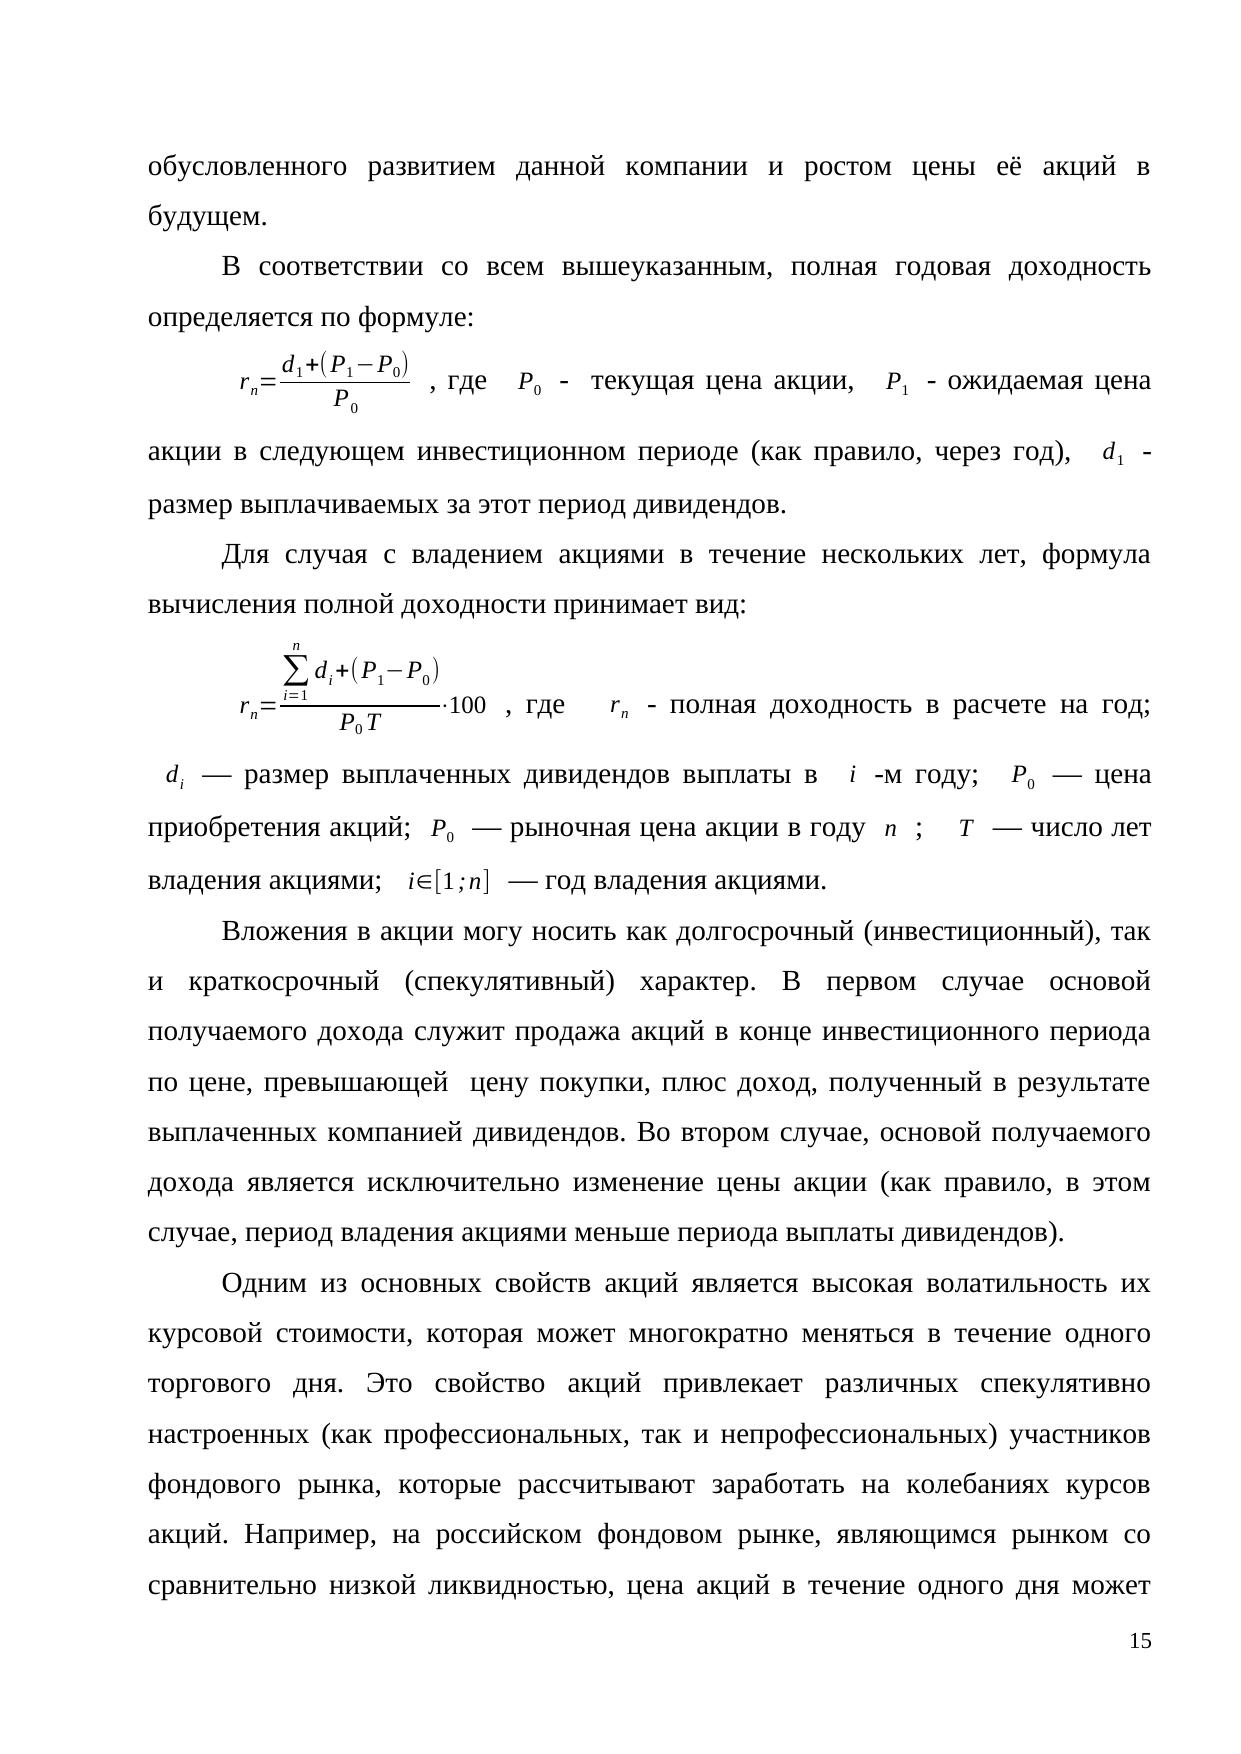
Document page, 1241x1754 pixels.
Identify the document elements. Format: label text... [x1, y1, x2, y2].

text обусловленного развитием данной компании и ростом цены её акций в будущем. [148, 148, 1152, 232]
text Вложения в акции могу носить как долгосрочный (инвестиционный), так и краткосрочный (спекулятивный) характер. В первом случае основой получаемого дохода служит продажа акций в конце инвестиционного периода по цене, превышающей цену покупки, плюс доход, полученный в результате выплаченных компанией дивидендов. Во втором случае, основой получаемого дохода является исключительно изменение цены акции (как правило, в этом случае, период владения акциями меньше периода выплаты дивидендов). [148, 913, 1152, 1248]
text Одним из основных свойств акций является высокая волатильность их курсовой стоимости, которая может многократно меняться в течение одного торгового дня. Это свойство акций привлекает различных спекулятивно настроенных (как профессиональных, так и непрофессиональных) участников фондового рынка, которые рассчитывают заработать на колебаниях курсов акций. Например, на российском фондовом рынке, являющимся рынком со сравнительно низкой ликвидностью, цена акций в течение одного дня может [148, 1265, 1152, 1600]
text В соответствии со всем вышеуказанным, полная годовая доходность определяется по формуле: [148, 248, 1152, 332]
text Для случая с владением акциями в течение нескольких лет, формула вычисления полной доходности принимает вид: [148, 536, 1152, 620]
text , где - текущая цена акции, - ожидаемая цена акции в следующем инвестиционном периоде (как правило, через год), - размер выплачиваемых за этот период дивидендов. [148, 349, 1152, 519]
text , где - полная доходность в расчете на год; — размер выплаченных дивидендов выплаты в -м году; — цена приобретения акций;— рыночная цена акции в году; — число лет владения акциями; — год владения акциями. [148, 637, 1152, 896]
